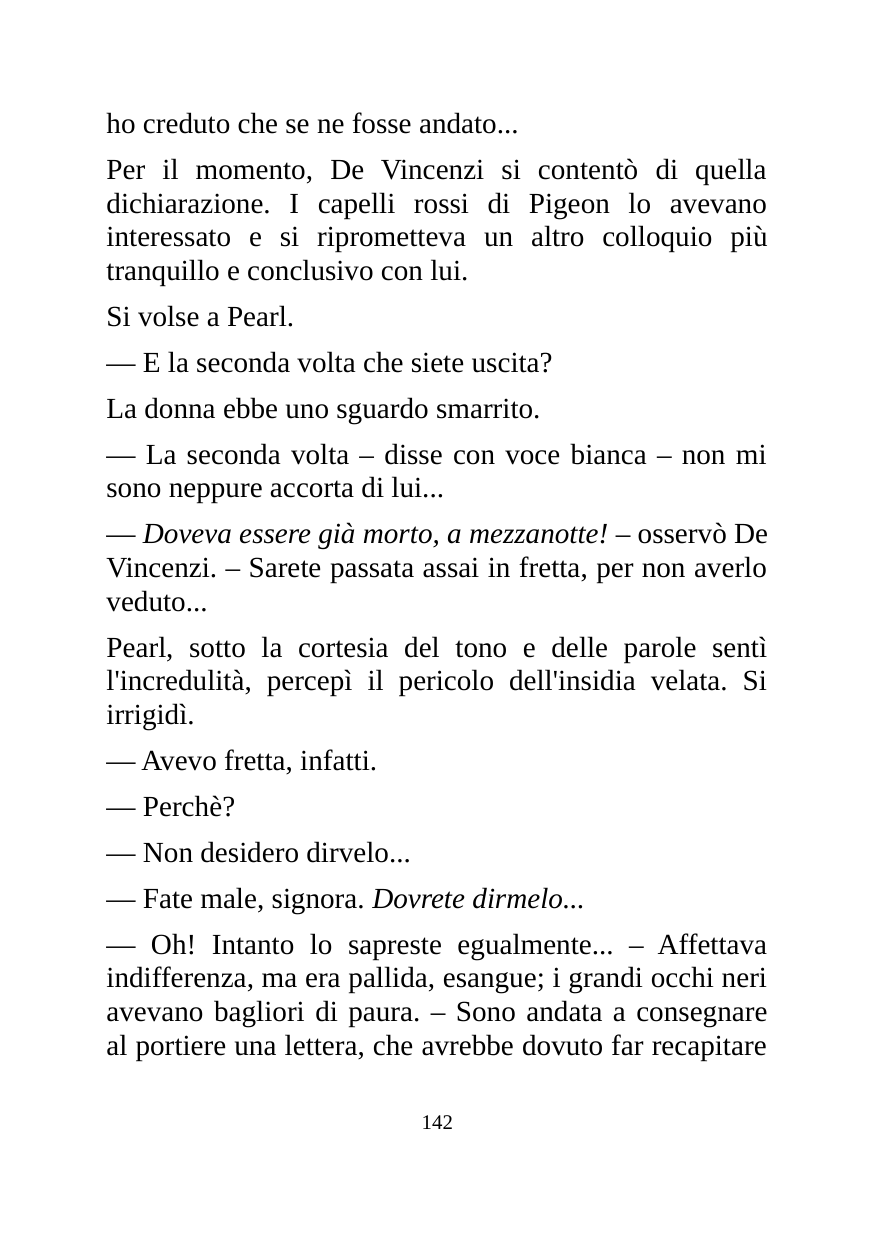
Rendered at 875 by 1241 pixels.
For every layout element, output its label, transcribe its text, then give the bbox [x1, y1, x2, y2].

text ho creduto che se ne fosse andato... [106, 106, 768, 140]
text — E la seconda volta che siete uscita? [106, 345, 768, 378]
text — Doveva essere già morto, a mezzanotte! – osservò De Vincenzi. – Sarete passata assai in fretta, per non averlo veduto... [106, 517, 768, 617]
text — Oh! Intanto lo sapreste egualmente... – Affettava indifferenza, ma era pallida, esangue; i grandi occhi neri avevano bagliori di paura. – Sono andata a consegnare al portiere una lettera, che avrebbe dovuto far recapitare [106, 927, 768, 1061]
text — Fate male, signora. Dovrete dirmelo... [106, 881, 768, 914]
text Si volse a Pearl. [106, 299, 768, 332]
text Pearl, sotto la cortesia del tono e delle parole sentì l'incredulità, percepì il pericolo dell'insidia velata. Si irrigidì. [106, 630, 768, 730]
text — Perchè? [106, 789, 768, 822]
text La donna ebbe uno sguardo smarrito. [106, 391, 768, 424]
text — La seconda volta – disse con voce bianca – non mi sono neppure accorta di lui... [106, 437, 768, 504]
text — Avevo fretta, infatti. [106, 743, 768, 776]
text — Non desidero dirvelo... [106, 835, 768, 868]
text Per il momento, De Vincenzi si contentò di quella dichiarazione. I capelli rossi di Pigeon lo avevano interessato e si riprometteva un altro colloquio più tranquillo e conclusivo con lui. [106, 152, 768, 286]
